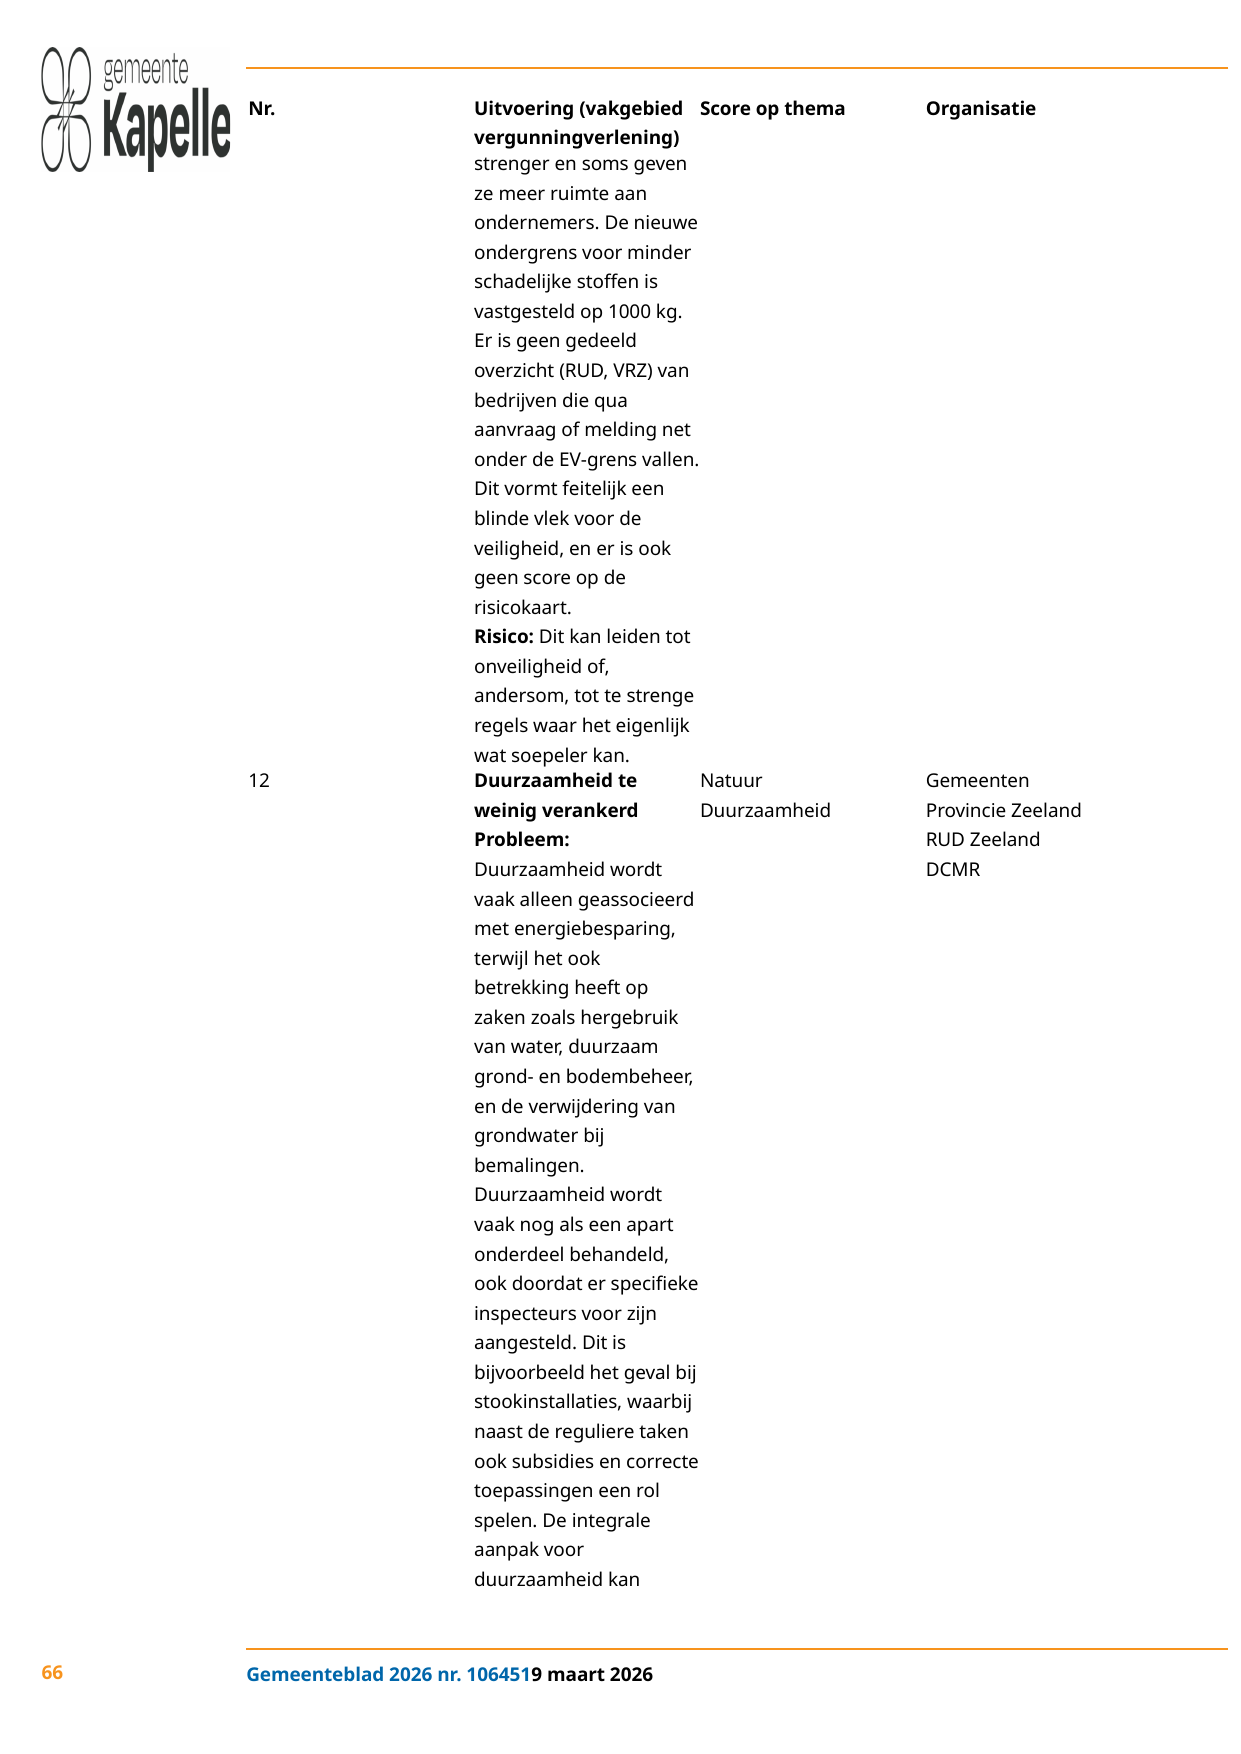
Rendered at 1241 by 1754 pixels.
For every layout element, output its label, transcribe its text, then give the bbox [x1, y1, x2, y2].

table_header Organisatie [926, 95, 1152, 150]
table_cell Natuur Duurzaamheid [700, 768, 926, 1592]
table_cell [700, 150, 926, 767]
table_cell 12 [248, 768, 474, 1592]
table_header Uitvoering (vakgebied vergunningverlening) [474, 95, 700, 150]
table_cell Gemeenten Provincie Zeeland RUD Zeeland DCMR [926, 768, 1152, 1592]
table_header Score op thema [700, 95, 926, 150]
table_cell strenger en soms geven ze meer ruimte aan ondernemers. De nieuwe ondergrens voor minder schadelijke stoffen is vastgesteld op 1000 kg. Er is geen gedeeld overzicht (RUD, VRZ) van bedrijven die qua aanvraag of melding net onder de EV-grens vallen. Dit vormt feitelijk een blinde vlek voor de veiligheid, en er is ook geen score op de risicokaart. Risico: Dit kan leiden tot onveiligheid of, andersom, tot te strenge regels waar het eigenlijk wat soepeler kan. [474, 150, 700, 767]
table_cell [926, 150, 1152, 767]
table_header Nr. [248, 95, 474, 150]
table_cell [248, 150, 474, 767]
table_cell Duurzaamheid te weinig verankerd Probleem: Duurzaamheid wordt vaak alleen geassocieerd met energiebesparing, terwijl het ook betrekking heeft op zaken zoals hergebruik van water, duurzaam grond- en bodembeheer, en de verwijdering van grondwater bij bemalingen. Duurzaamheid wordt vaak nog als een apart onderdeel behandeld, ook doordat er specifieke inspecteurs voor zijn aangesteld. Dit is bijvoorbeeld het geval bij stookinstallaties, waarbij naast de reguliere taken ook subsidies en correcte toepassingen een rol spelen. De integrale aanpak voor duurzaamheid kan [474, 768, 700, 1592]
picture [41, 47, 231, 172]
